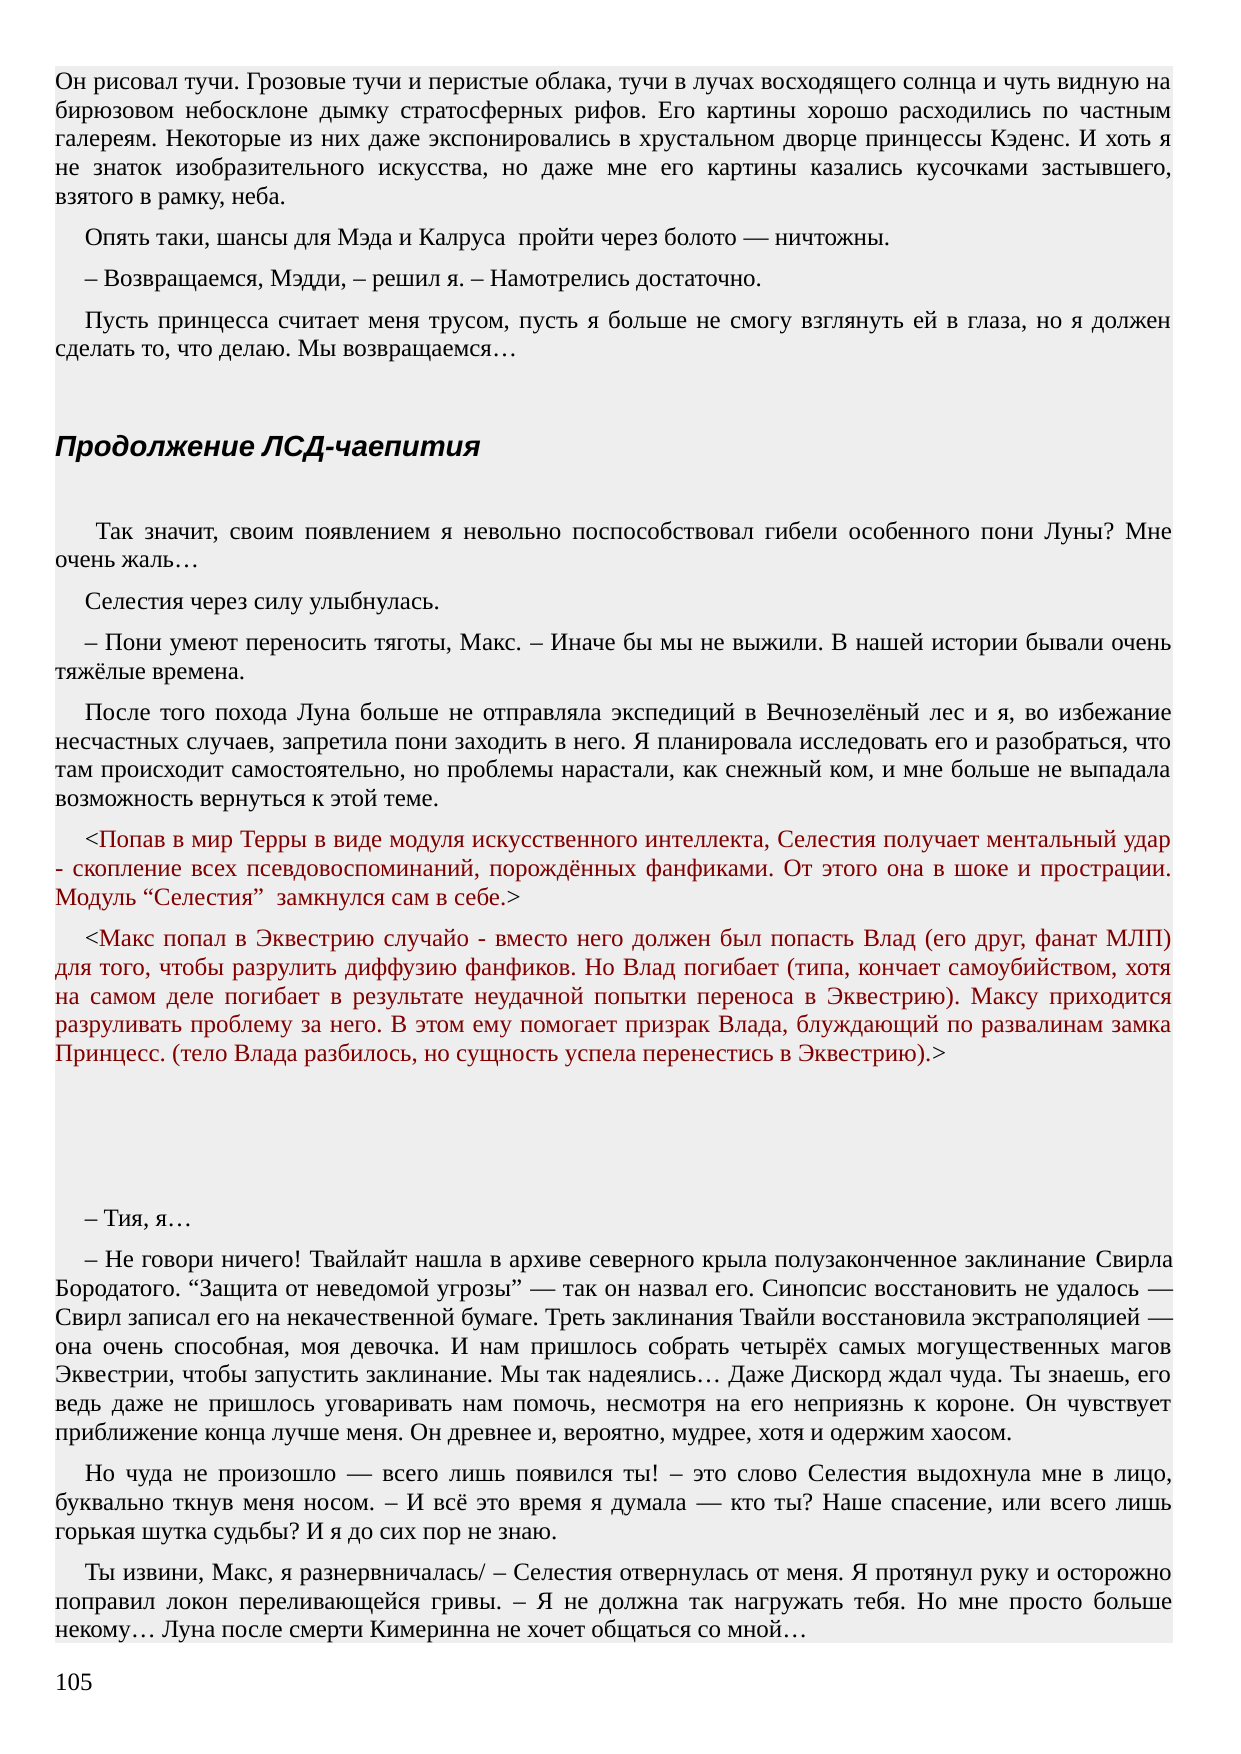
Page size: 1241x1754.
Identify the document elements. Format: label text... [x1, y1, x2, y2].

text <Макс попал в Эквестрию случайо - вместо него должен был попасть Влад (его друг, фанат МЛП) для того, чтобы разрулить диффузию фанфиков. Но Влад погибает (типа, кончает самоубийством, хотя на самом деле погибает в результате неудачной попытки переноса в Эквестрию). Максу приходится разруливать проблему за него. В этом ему помогает призрак Влада, блуждающий по развалинам замка Принцесс. (тело Влада разбилось, но сущность успела перенестись в Эквестрию).> [55, 923, 1173, 1067]
text – Возвращаемся, Мэдди, – решил я. – Намотрелись достаточно. [55, 263, 1173, 292]
text Пусть принцесса считает меня трусом, пусть я больше не смогу взглянуть ей в глаза, но я должен сделать то, что делаю. Мы возвращаемся… [55, 305, 1173, 362]
text – Тия, я… [55, 1203, 1173, 1232]
text <Попав в мир Терры в виде модуля искусственного интеллекта, Селестия получает ментальный удар - скопление всех псевдовоспоминаний, порождённых фанфиками. От этого она в шоке и прострации. Модуль “Селестия” замкнулся сам в себе.> [55, 824, 1173, 911]
text – Не говори ничего! Твайлайт нашла в архиве северного крыла полузаконченное заклинание Cвирла Бородатого. “Защита от неведомой угрозы” — так он назвал его. Синопсис восстановить не удалось — Свирл записал его на некачественной бумаге. Треть заклинания Твайли восстановила экстраполяцией — она очень способная, моя девочка. И нам пришлось собрать четырёх самых могущественных магов Эквестрии, чтобы запустить заклинание. Мы так надеялись… Даже Дискорд ждал чуда. Ты знаешь, его ведь даже не пришлось уговаривать нам помочь, несмотря на его неприязнь к короне. Он чувствует приближение конца лучше меня. Он древнее и, вероятно, мудрее, хотя и одержим хаосом. [55, 1244, 1173, 1446]
text Опять таки, шансы для Мэда и Калруса пройти через болото — ничтожны. [55, 222, 1173, 251]
text После того похода Луна больше не отправляла экспедиций в Вечнозелёный лес и я, во избежание несчастных случаев, запретила пони заходить в него. Я планировала исследовать его и разобраться, что там происходит самостоятельно, но проблемы нарастали, как снежный ком, и мне больше не выпадала возможность вернуться к этой теме. [55, 697, 1173, 812]
text Так значит, своим появлением я невольно поспособствовал гибели особенного пони Луны? Мне очень жаль… [55, 516, 1173, 573]
text Он рисовал тучи. Грозовые тучи и перистые облака, тучи в лучах восходящего солнца и чуть видную на бирюзовом небосклоне дымку стратосферных рифов. Его картины хорошо расходились по частным галереям. Некоторые из них даже экспонировались в хрустальном дворце принцессы Кэденс. И хоть я не знаток изобразительного искусства, но даже мне его картины казались кусочками застывшего, взятого в рамку, неба. [55, 66, 1173, 210]
text Ты извини, Макс, я разнервничалась/ – Селестия отвернулась от меня. Я протянул руку и осторожно поправил локон переливающейся гривы. – Я не должна так нагружать тебя. Но мне просто больше некому… Луна после смерти Кимеринна не хочет общаться со мной… [55, 1557, 1173, 1643]
text – Пони умеют переносить тяготы, Макс. – Иначе бы мы не выжили. В нашей истории бывали очень тяжёлые времена. [55, 627, 1173, 684]
subtitle Продолжение ЛСД-чаепития [55, 428, 1173, 462]
text Но чуда не произошло — всего лишь появился ты! – это слово Селестия выдохнула мне в лицо, буквально ткнув меня носом. – И всё это время я думала — кто ты? Наше спасение, или всего лишь горькая шутка судьбы? И я до сих пор не знаю. [55, 1458, 1173, 1544]
text Селестия через силу улыбнулась. [55, 586, 1173, 614]
